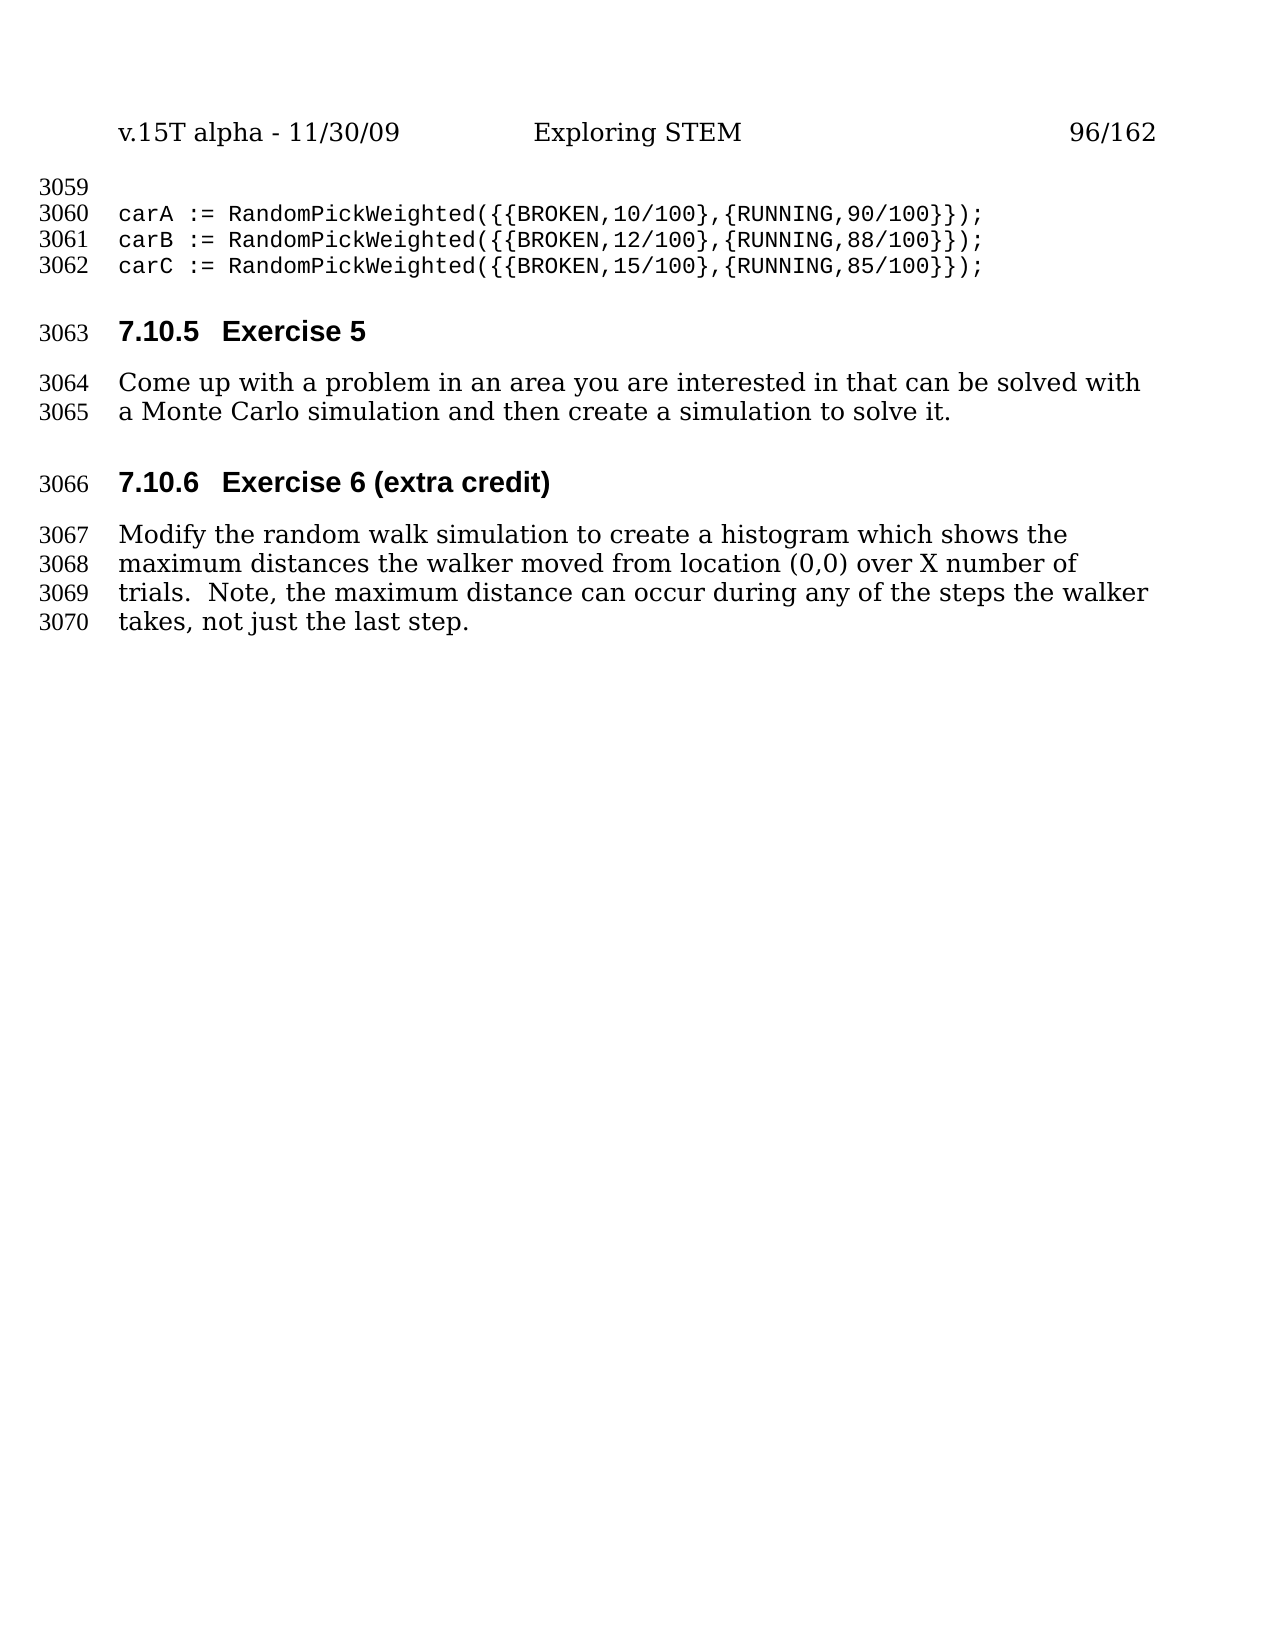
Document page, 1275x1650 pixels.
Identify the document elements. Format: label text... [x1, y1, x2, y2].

text carB := RandomPickWeighted({{BROKEN,12/100},{RUNNING,88/100}}); [118, 229, 1157, 254]
subtitle Exercise 6 (extra credit) [118, 465, 1157, 499]
text carC := RandomPickWeighted({{BROKEN,15/100},{RUNNING,85/100}}); [118, 254, 1157, 281]
text Modify the random walk simulation to create a histogram which shows the maximum distances the walker moved from location (0,0) over X number of trials. Note, the maximum distance can occur during any of the steps the walker takes, not just the last step. [118, 520, 1157, 637]
text Come up with a problem in an area you are interested in that can be solved with a Monte Carlo simulation and then create a simulation to solve it. [118, 368, 1157, 426]
text carA := RandomPickWeighted({{BROKEN,10/100},{RUNNING,90/100}}); [118, 203, 1157, 229]
subtitle Exercise 5 [118, 313, 1157, 347]
